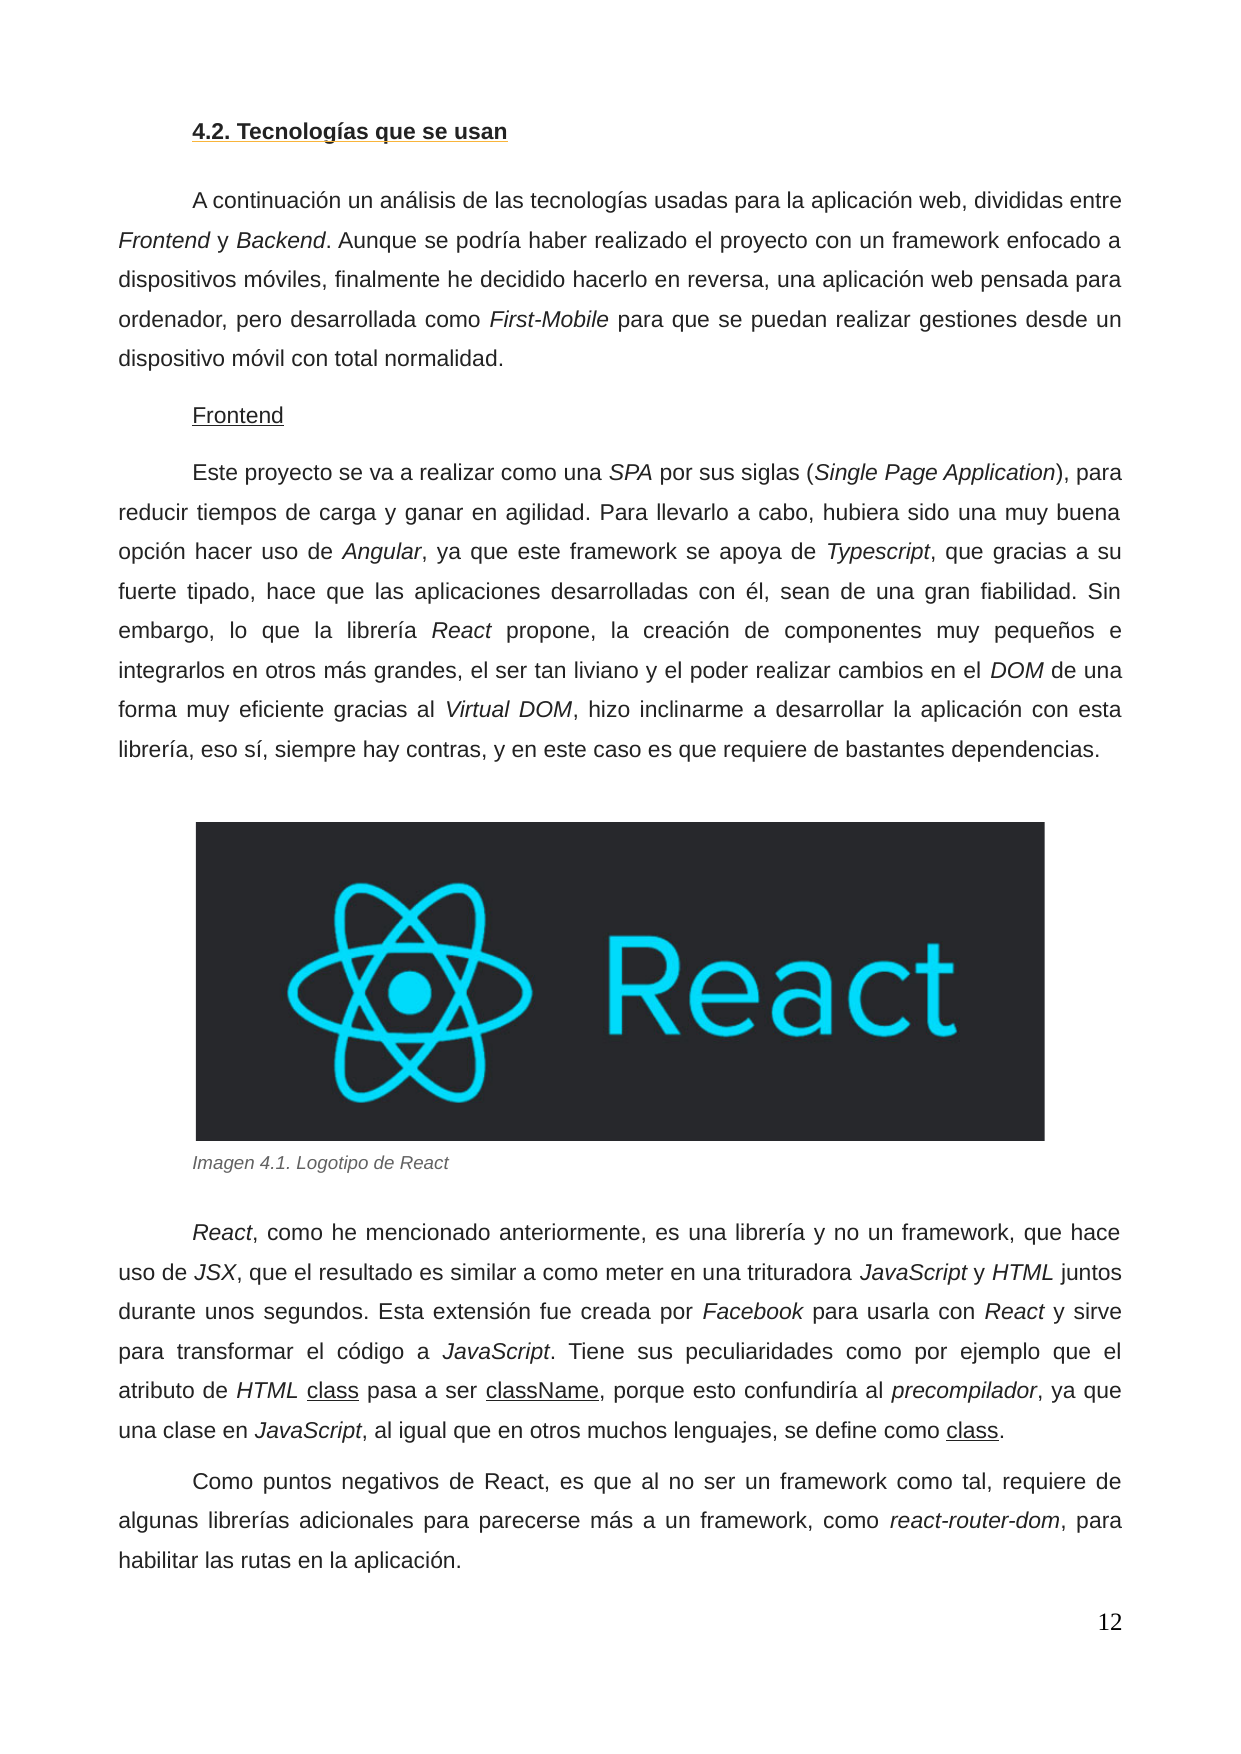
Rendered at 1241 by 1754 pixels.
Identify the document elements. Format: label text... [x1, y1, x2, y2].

text Frontend [118, 402, 1122, 428]
text 4.2. Tecnologías que se usan [118, 118, 1122, 144]
text A continuación un análisis de las tecnologías usadas para la aplicación web, divididas entre Frontend y Backend. Aunque se podría haber realizado el proyecto con un framework enfocado a dispositivos móviles, finalmente he decidido hacerlo en reversa, una aplicación web pensada para ordenador, pero desarrollada como First-Mobile para que se puedan realizar gestiones desde un dispositivo móvil con total normalidad. [118, 187, 1122, 371]
picture [195, 822, 1045, 1141]
text Este proyecto se va a realizar como una SPA por sus siglas (Single Page Application), para reducir tiempos de carga y ganar en agilidad. Para llevarlo a cabo, hubiera sido una muy buena opción hacer uso de Angular, ya que este framework se apoya de Typescript, que gracias a su fuerte tipado, hace que las aplicaciones desarrolladas con él, sean de una gran fiabilidad. Sin embargo, lo que la librería React propone, la creación de componentes muy pequeños e integrarlos en otros más grandes, el ser tan liviano y el poder realizar cambios en el DOM de una forma muy eficiente gracias al Virtual DOM, hizo inclinarme a desarrollar la aplicación con esta librería, eso sí, siempre hay contras, y en este caso es que requiere de bastantes dependencias. [118, 459, 1122, 762]
text React, como he mencionado anteriormente, es una librería y no un framework, que hace uso de JSX, que el resultado es similar a como meter en una trituradora JavaScript y HTML juntos durante unos segundos. Esta extensión fue creada por Facebook para usarla con React y sirve para transformar el código a JavaScript. Tiene sus peculiaridades como por ejemplo que el atributo de HTML class pasa a ser className, porque esto confundiría al precompilador, ya que una clase en JavaScript, al igual que en otros muchos lenguajes, se define como class. [118, 1219, 1122, 1443]
text Imagen 4.1. Logotipo de React [118, 1141, 1122, 1173]
text Como puntos negativos de React, es que al no ser un framework como tal, requiere de algunas librerías adicionales para parecerse más a un framework, como react-router-dom, para habilitar las rutas en la aplicación. [118, 1468, 1122, 1573]
